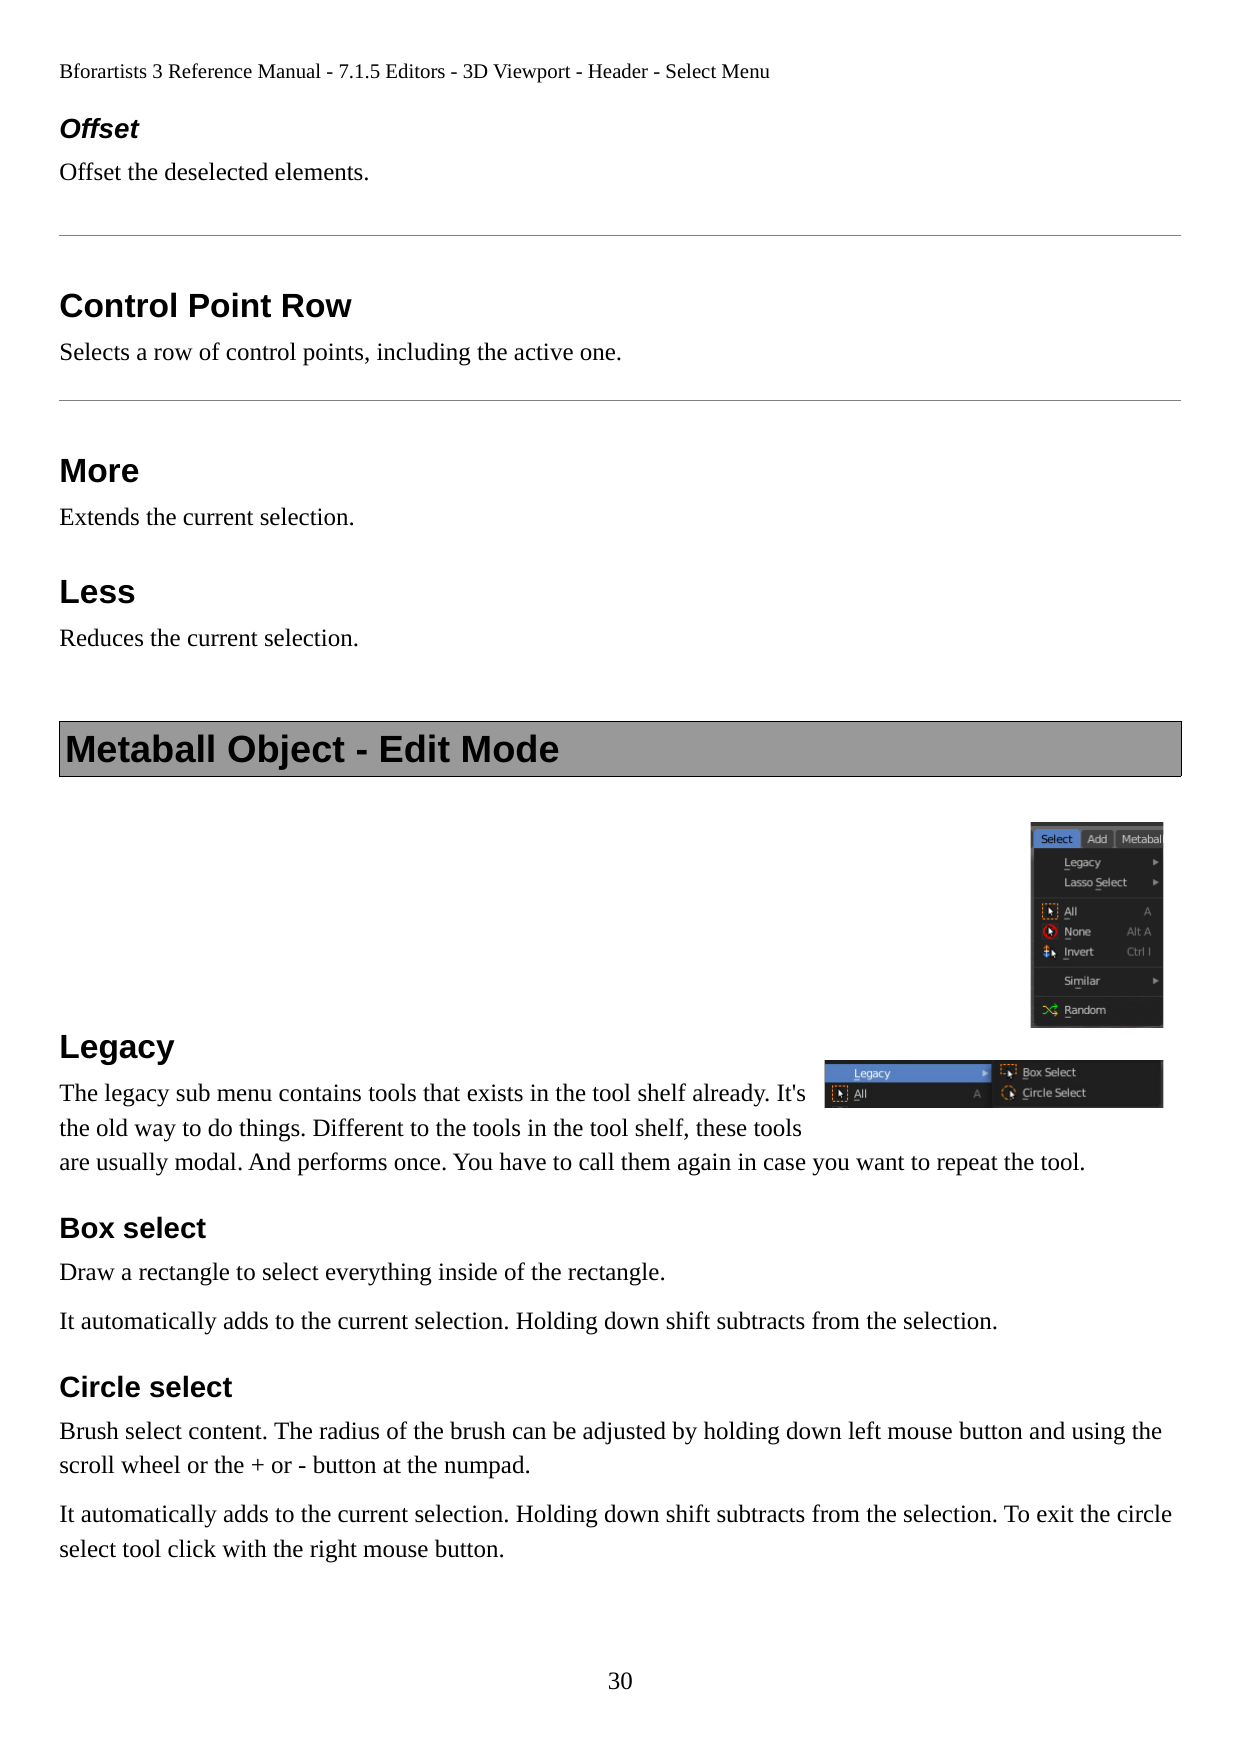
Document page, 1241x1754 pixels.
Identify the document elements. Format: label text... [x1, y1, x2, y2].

subtitle Offset [59, 113, 1181, 144]
text The legacy sub menu contains tools that exists in the tool shelf already. It's the old way to do things. Different to the tools in the tool shelf, these tools are usually modal. And performs once. You have to call them again in case you want to repeat the tool. [59, 1078, 1181, 1176]
text Brush select content. The radius of the brush can be adjusted by holding down left mouse button and using the scroll wheel or the + or - button at the numpad. [59, 1416, 1181, 1479]
picture [824, 1060, 1164, 1108]
picture [1030, 822, 1164, 1028]
text Draw a rectangle to select everything inside of the rectangle. [59, 1257, 1181, 1286]
subtitle Box select [59, 1211, 1181, 1244]
subtitle Control Point Row [59, 285, 1181, 324]
subtitle More [59, 451, 1181, 489]
text Reduces the current selection. [59, 623, 1181, 652]
table_header Metaball Object - Edit Mode [60, 722, 1181, 776]
text It automatically adds to the current selection. Holding down shift subtracts from the selection. To exit the circle select tool click with the right mouse button. [59, 1499, 1181, 1563]
text Selects a row of control points, including the active one. [59, 337, 1181, 365]
subtitle Less [59, 572, 1181, 610]
subtitle Circle select [59, 1370, 1181, 1403]
text It automatically adds to the current selection. Holding down shift subtracts from the selection. [59, 1306, 1181, 1335]
subtitle Legacy [59, 1027, 1181, 1066]
text Extends the current selection. [59, 502, 1181, 531]
text Offset the deselected elements. [59, 157, 1181, 186]
